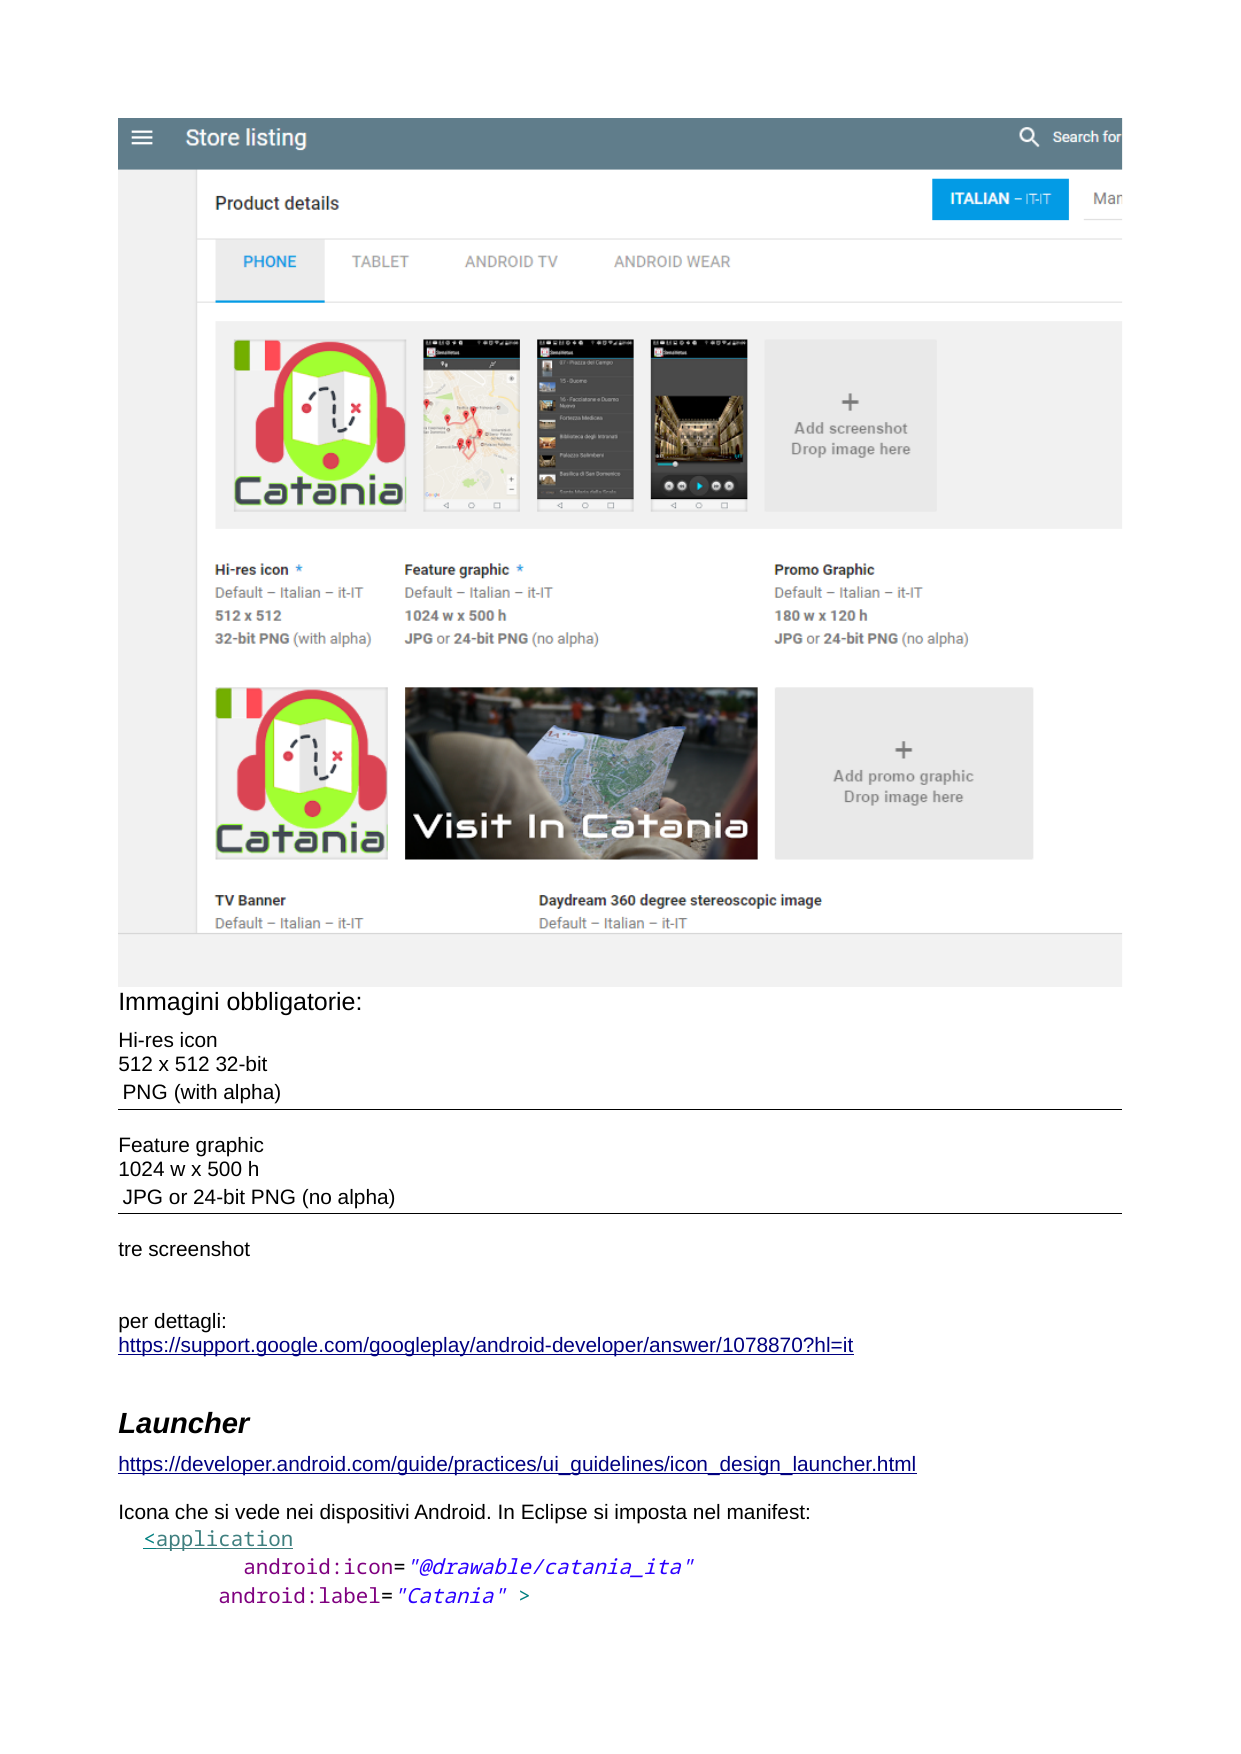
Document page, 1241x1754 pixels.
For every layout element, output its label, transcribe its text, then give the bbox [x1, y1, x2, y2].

text PNG (with alpha) [118, 1076, 1122, 1109]
text android:icon="@drawable/catania_ita" [118, 1552, 1122, 1581]
text Icona che si vede nei dispositivi Android. In Eclipse si imposta nel manifest: [118, 1500, 1122, 1524]
text per dettagli: [118, 1309, 1122, 1333]
text Hi-res icon [118, 1028, 1122, 1052]
text android:label="Catania" > [118, 1581, 1122, 1609]
text tre screenshot [118, 1237, 1122, 1261]
text 1024 w x 500 h [118, 1157, 1122, 1181]
text JPG or 24-bit PNG (no alpha) [118, 1181, 1122, 1213]
text https://developer.android.com/guide/practices/ui_guidelines/icon_design_launcher.html [118, 1452, 1122, 1476]
text <application [118, 1524, 1122, 1552]
text Immagini obbligatorie: [118, 987, 1122, 1015]
picture [118, 118, 1123, 987]
text Feature graphic [118, 1133, 1122, 1157]
text 512 x 512 32-bit [118, 1052, 1122, 1076]
subtitle Launcher [118, 1406, 1122, 1439]
text https://support.google.com/googleplay/android-developer/answer/1078870?hl=it [118, 1333, 1122, 1357]
